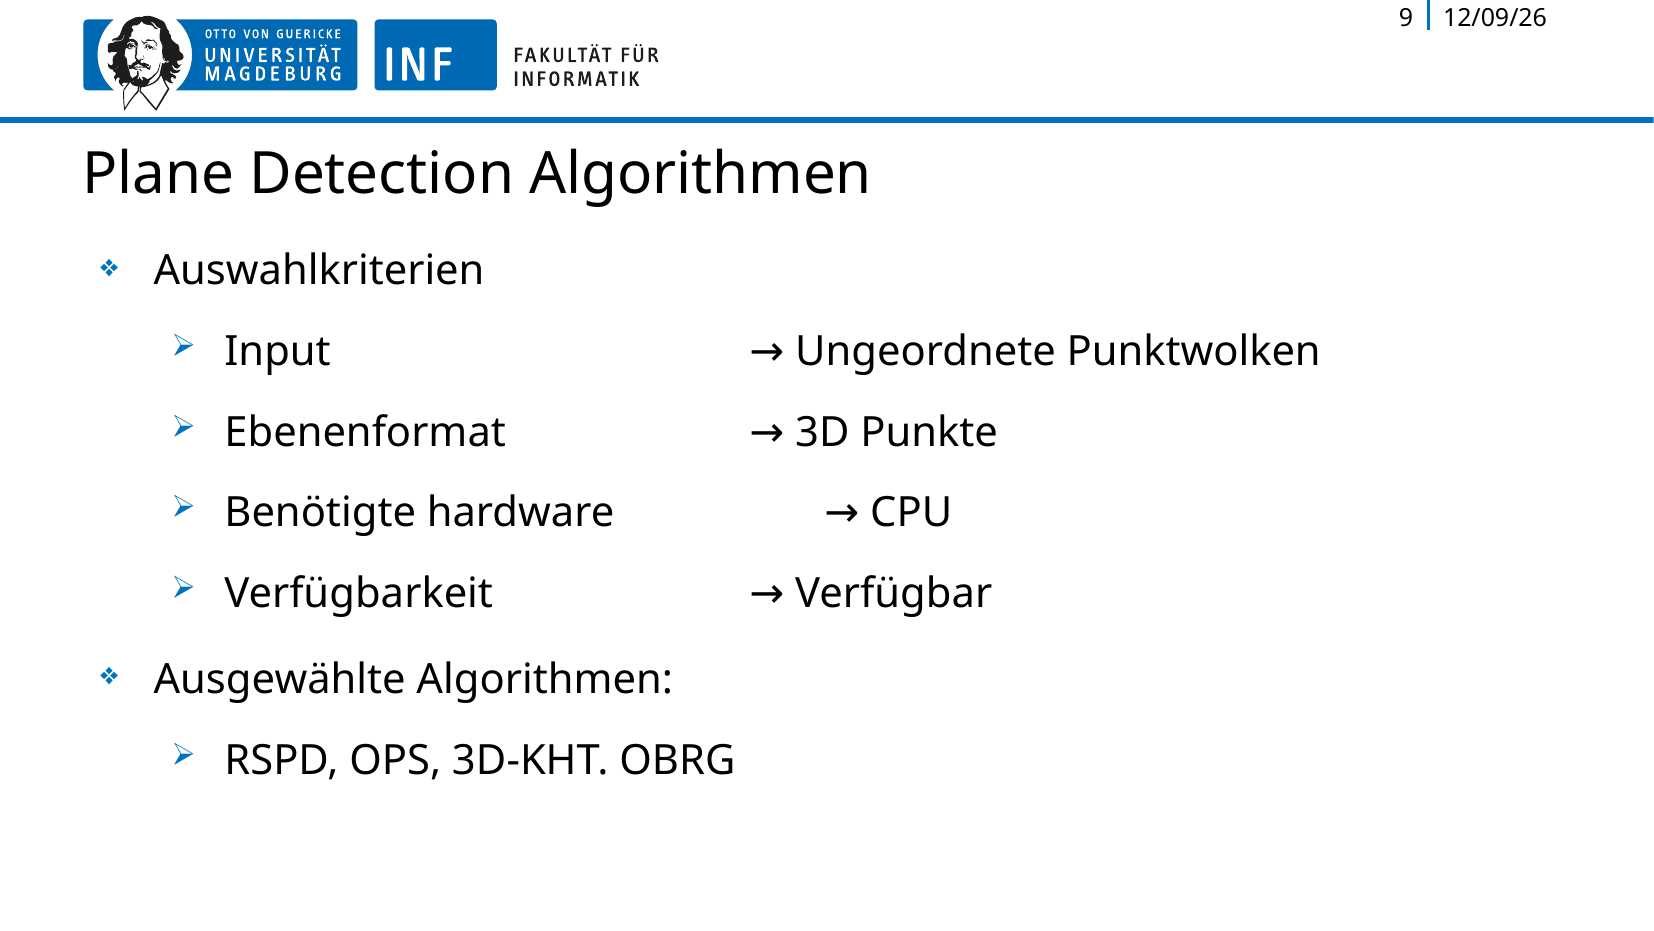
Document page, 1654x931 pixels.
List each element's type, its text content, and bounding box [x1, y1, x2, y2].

list Auswahlkriterien Input → Ungeordnete Punktwolken Ebenenformat → 3D Punkte Benötigte hardware → CPU Verfügbarkeit → Verfügbar Ausgewählte Algorithmen: RSPD, OPS, 3D-KHT. OBRG [82, 240, 1571, 916]
title Plane Detection Algorithmen [82, 131, 1571, 211]
